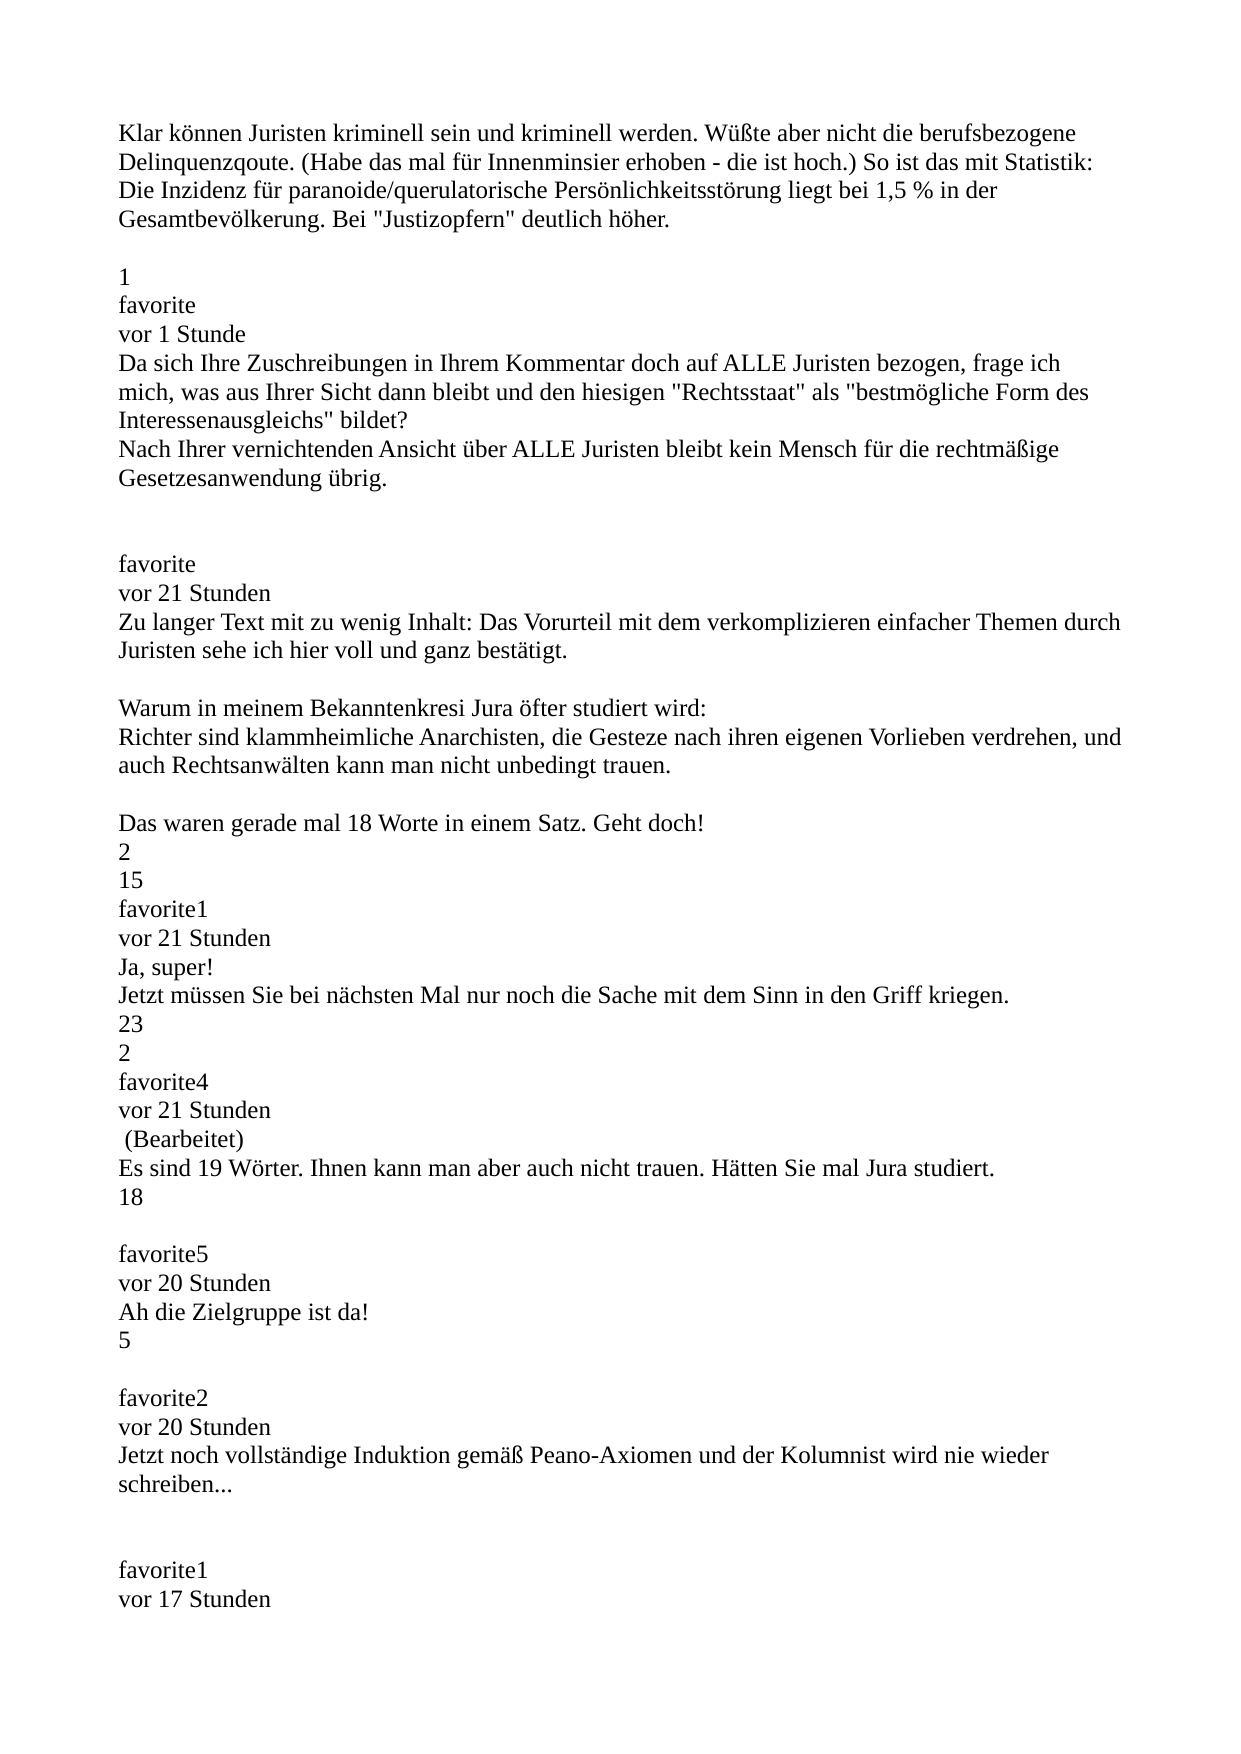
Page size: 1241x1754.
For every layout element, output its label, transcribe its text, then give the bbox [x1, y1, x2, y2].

text 1 [118, 262, 1122, 291]
text 2 [118, 1038, 1122, 1067]
text Jetzt noch vollständige Induktion gemäß Peano-Axiomen und der Kolumnist wird nie wieder schreiben... [118, 1441, 1122, 1498]
text Zu langer Text mit zu wenig Inhalt: Das Vorurteil mit dem verkomplizieren einfacher Themen durch Juristen sehe ich hier voll und ganz bestätigt. [118, 607, 1122, 664]
text favorite2 [118, 1383, 1122, 1412]
text vor 21 Stunden [118, 923, 1122, 952]
text vor 21 Stunden [118, 578, 1122, 607]
text 2 [118, 837, 1122, 866]
text Warum in meinem Bekanntenkresi Jura öfter studiert wird: [118, 693, 1122, 722]
text 23 [118, 1009, 1122, 1038]
text favorite1 [118, 894, 1122, 923]
text Jetzt müssen Sie bei nächsten Mal nur noch die Sache mit dem Sinn in den Griff kriegen. [118, 981, 1122, 1009]
text vor 21 Stunden [118, 1096, 1122, 1124]
text vor 20 Stunden [118, 1268, 1122, 1297]
text Ah die Zielgruppe ist da! [118, 1297, 1122, 1326]
text Nach Ihrer vernichtenden Ansicht über ALLE Juristen bleibt kein Mensch für die rechtmäßige Gesetzesanwendung übrig. [118, 434, 1122, 492]
text Da sich Ihre Zuschreibungen in Ihrem Kommentar doch auf ALLE Juristen bezogen, frage ich mich, was aus Ihrer Sicht dann bleibt und den hiesigen "Rechtsstaat" als "bestmögliche Form des Interessenausgleichs" bildet? [118, 348, 1122, 434]
text Klar können Juristen kriminell sein und kriminell werden. Wüßte aber nicht die berufsbezogene Delinquenzqoute. (Habe das mal für Innenminsier erhoben - die ist hoch.) So ist das mit Statistik: Die Inzidenz für paranoide/querulatorische Persönlichkeitsstörung liegt bei 1,5 % in der Gesamtbevölkerung. Bei "Justizopfern" deutlich höher. [118, 118, 1122, 233]
text vor 17 Stunden [118, 1584, 1122, 1613]
text (Bearbeitet) [118, 1124, 1122, 1153]
text favorite [118, 549, 1122, 578]
text Ja, super! [118, 952, 1122, 981]
text Richter sind klammheimliche Anarchisten, die Gesteze nach ihren eigenen Vorlieben verdrehen, und auch Rechtsanwälten kann man nicht unbedingt trauen. [118, 722, 1122, 779]
text 18 [118, 1182, 1122, 1211]
text vor 1 Stunde [118, 319, 1122, 348]
text Es sind 19 Wörter. Ihnen kann man aber auch nicht trauen. Hätten Sie mal Jura studiert. [118, 1153, 1122, 1182]
text Das waren gerade mal 18 Worte in einem Satz. Geht doch! [118, 808, 1122, 837]
text 5 [118, 1326, 1122, 1354]
text 15 [118, 866, 1122, 894]
text favorite [118, 291, 1122, 319]
text favorite4 [118, 1067, 1122, 1096]
text vor 20 Stunden [118, 1412, 1122, 1441]
text favorite5 [118, 1239, 1122, 1268]
text favorite1 [118, 1556, 1122, 1584]
